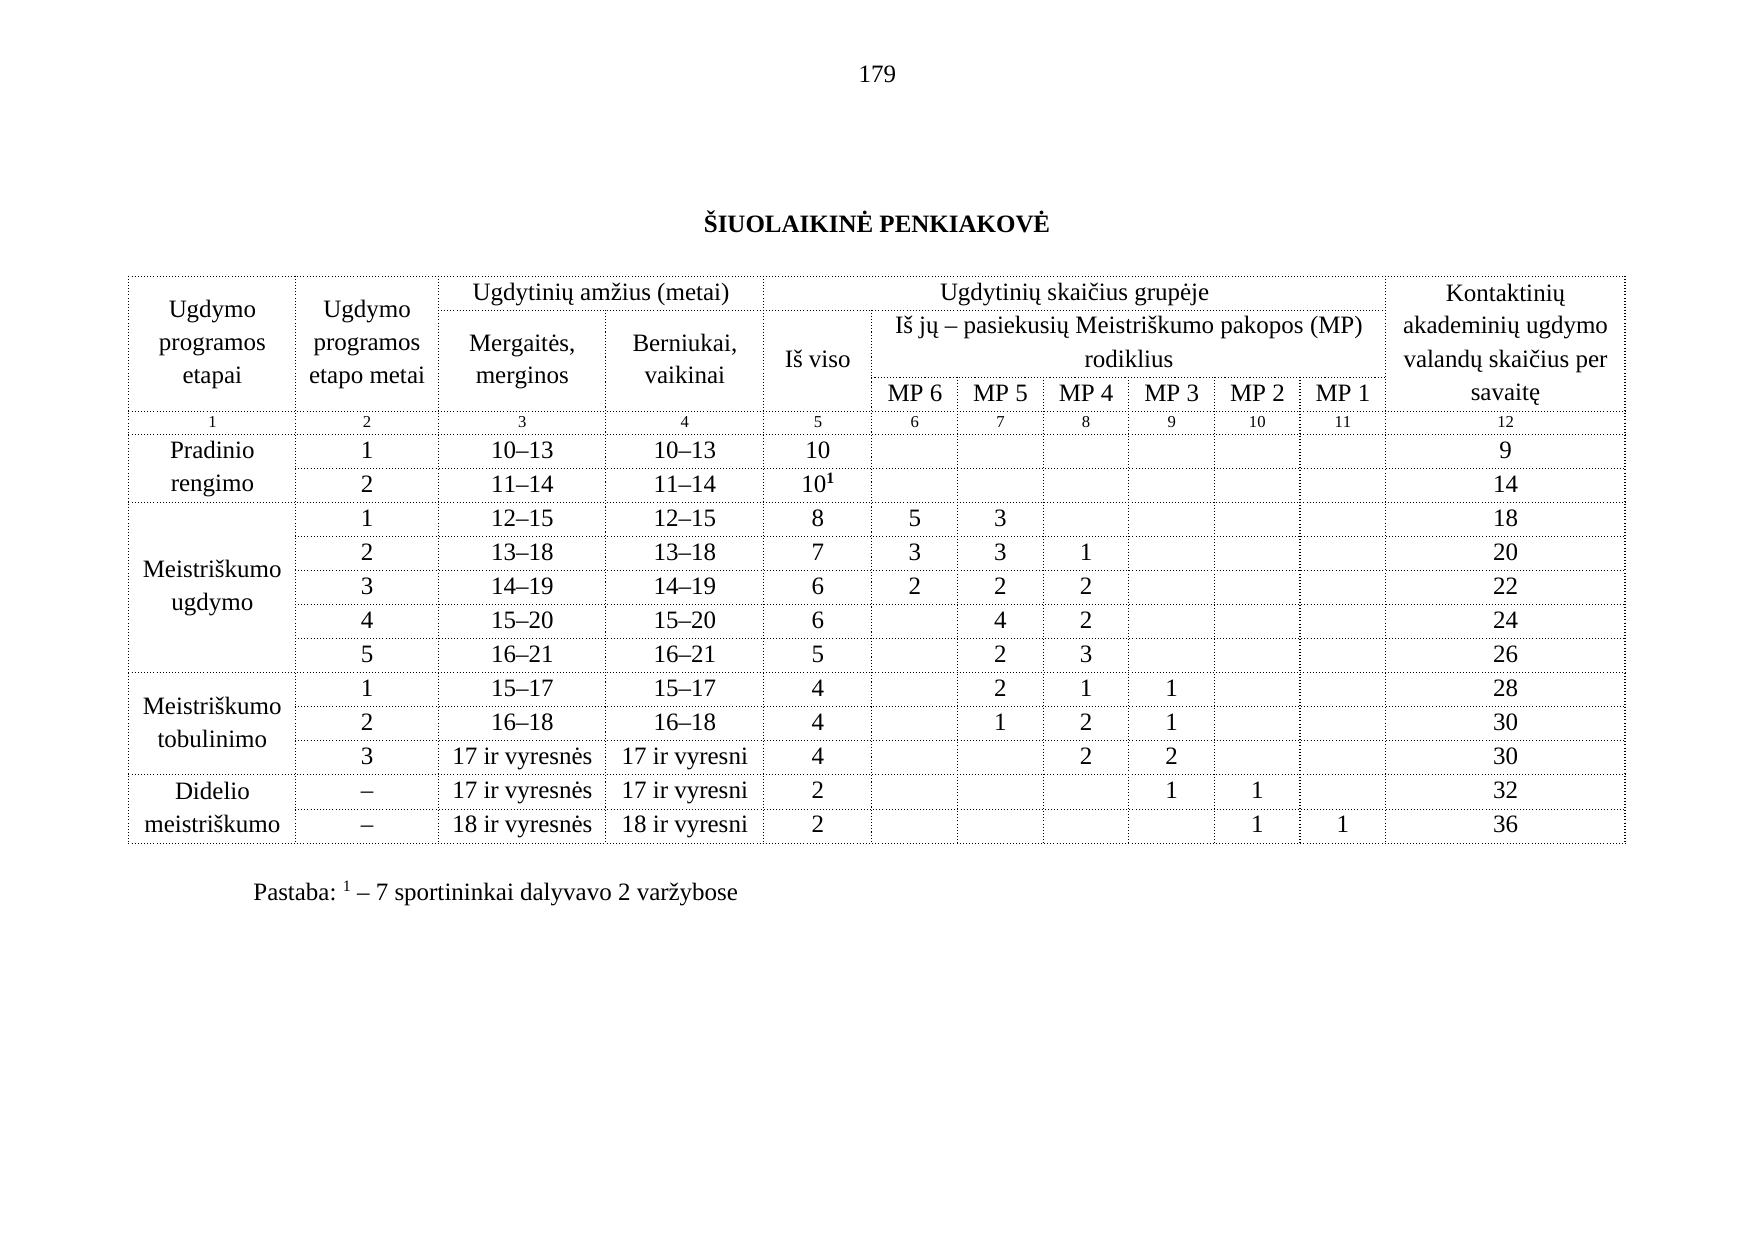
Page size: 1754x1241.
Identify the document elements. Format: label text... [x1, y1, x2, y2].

table_cell 17 ir vyresnės [438, 740, 606, 774]
table_cell 12–15 [438, 502, 606, 536]
table_cell MP 3 [1129, 377, 1214, 411]
table_cell 22 [1386, 570, 1625, 604]
table_cell [1214, 604, 1300, 638]
table_cell 15–20 [438, 604, 606, 638]
table_cell [1214, 672, 1300, 706]
table_cell 1 [295, 502, 438, 536]
table_cell 4 [763, 672, 872, 706]
table_cell 8 [763, 502, 872, 536]
table_cell 13–18 [438, 536, 606, 570]
table_cell 2 [958, 570, 1043, 604]
table_cell [1129, 536, 1214, 570]
table_cell 14–19 [438, 570, 606, 604]
table_cell 1 [1214, 809, 1300, 842]
table_cell [1043, 434, 1129, 468]
table_cell 4 [295, 604, 438, 638]
table_cell [1300, 536, 1386, 570]
table_cell 18 [1386, 502, 1625, 536]
table_cell 2 [295, 706, 438, 740]
table_header Ugdytinių amžius (metai) [438, 276, 763, 309]
table_cell 4 [763, 706, 872, 740]
table_cell 5 [763, 638, 872, 672]
table_cell 3 [1043, 638, 1129, 672]
table_cell 2 [1043, 740, 1129, 774]
table_cell Pradinio rengimo [129, 434, 295, 502]
table_cell 24 [1386, 604, 1625, 638]
table_cell 26 [1386, 638, 1625, 672]
table_cell 4 [958, 604, 1043, 638]
table_header Kontaktinių akademinių ugdymo valandų skaičius per savaitę [1386, 276, 1625, 411]
text Pastaba: 1 – 7 sportininkai dalyvavo 2 varžybose [118, 877, 1636, 905]
table_cell [1300, 706, 1386, 740]
table_cell [1214, 434, 1300, 468]
table_cell [1129, 809, 1214, 842]
table_cell Mergaitės, merginos [438, 310, 606, 411]
table_cell MP 1 [1300, 377, 1386, 411]
table_cell 28 [1386, 672, 1625, 706]
table_cell 6 [763, 570, 872, 604]
table_cell 36 [1386, 809, 1625, 842]
table_cell [1129, 604, 1214, 638]
table_cell 3 [958, 502, 1043, 536]
table_cell 16–18 [606, 706, 763, 740]
table_cell 7 [958, 411, 1043, 434]
table_cell 2 [295, 536, 438, 570]
table_cell 1 [1043, 536, 1129, 570]
table_cell 6 [872, 411, 957, 434]
table_cell [1214, 536, 1300, 570]
table_cell 18 ir vyresni [606, 809, 763, 842]
table_cell 10 [763, 434, 872, 468]
table_cell [872, 672, 957, 706]
table_cell [1043, 468, 1129, 502]
table_cell 3 [295, 740, 438, 774]
table_cell 13–18 [606, 536, 763, 570]
table_cell 4 [606, 411, 763, 434]
table_cell 5 [872, 502, 957, 536]
table_cell 2 [1043, 604, 1129, 638]
table_cell 17 ir vyresni [606, 740, 763, 774]
table_cell 1 [129, 411, 295, 434]
table_cell 15–17 [606, 672, 763, 706]
table_cell [1129, 468, 1214, 502]
table_cell [958, 774, 1043, 808]
table_cell 2 [1043, 570, 1129, 604]
table_cell 16–18 [438, 706, 606, 740]
table_cell 6 [763, 604, 872, 638]
table_cell [1214, 706, 1300, 740]
table_cell 101 [763, 468, 872, 502]
table_cell 14 [1386, 468, 1625, 502]
table_cell 10 [1214, 411, 1300, 434]
table_cell MP 4 [1043, 377, 1129, 411]
table_cell 18 ir vyresnės [438, 809, 606, 842]
table_cell [1214, 740, 1300, 774]
table_cell 30 [1386, 706, 1625, 740]
table_cell 17 ir vyresni [606, 774, 763, 808]
table_cell [872, 468, 957, 502]
table_cell [1214, 468, 1300, 502]
table_cell 30 [1386, 740, 1625, 774]
table_cell 11–14 [438, 468, 606, 502]
table_cell 2 [295, 411, 438, 434]
table_cell 32 [1386, 774, 1625, 808]
table_cell Iš viso [763, 310, 872, 411]
table_cell [958, 740, 1043, 774]
table_cell [1043, 774, 1129, 808]
table_cell 1 [1129, 774, 1214, 808]
table_cell 11–14 [606, 468, 763, 502]
table_cell 2 [1043, 706, 1129, 740]
table_cell 10–13 [438, 434, 606, 468]
table_cell 16–21 [438, 638, 606, 672]
table_cell 5 [295, 638, 438, 672]
table_cell 15–20 [606, 604, 763, 638]
table_cell 2 [872, 570, 957, 604]
text ŠiuolaIkinė penkiakovė [118, 209, 1636, 238]
table_cell [958, 468, 1043, 502]
table_cell 3 [872, 536, 957, 570]
table_cell 1 [295, 434, 438, 468]
table_cell [1300, 638, 1386, 672]
table_cell Meistriškumo ugdymo [129, 502, 295, 672]
table_cell 3 [958, 536, 1043, 570]
table_cell 4 [763, 740, 872, 774]
table_cell 10–13 [606, 434, 763, 468]
table_cell – [295, 809, 438, 842]
table_cell [872, 638, 957, 672]
table_header Ugdymo programos etapai [129, 276, 295, 411]
table_cell 11 [1300, 411, 1386, 434]
table_cell 1 [295, 672, 438, 706]
table_cell 1 [1043, 672, 1129, 706]
table_cell 1 [1129, 706, 1214, 740]
table_cell 2 [763, 809, 872, 842]
table_cell 1 [1214, 774, 1300, 808]
table_cell 20 [1386, 536, 1625, 570]
table_cell MP 5 [958, 377, 1043, 411]
table_cell – [295, 774, 438, 808]
table_cell 9 [1129, 411, 1214, 434]
table_cell [872, 774, 957, 808]
table_cell [1300, 570, 1386, 604]
table_cell [1214, 570, 1300, 604]
table_cell [1300, 604, 1386, 638]
table_cell 12–15 [606, 502, 763, 536]
table_cell [872, 604, 957, 638]
table_cell Berniukai, vaikinai [606, 310, 763, 411]
table_cell 2 [763, 774, 872, 808]
table_cell 15–17 [438, 672, 606, 706]
table_cell [1043, 809, 1129, 842]
table_cell [1300, 740, 1386, 774]
table_cell [1214, 638, 1300, 672]
table_cell 16–21 [606, 638, 763, 672]
table_cell [1300, 468, 1386, 502]
table_header Ugdymo programos etapo metai [295, 276, 438, 411]
table_cell MP 6 [872, 377, 957, 411]
table_cell [1129, 434, 1214, 468]
table_cell 17 ir vyresnės [438, 774, 606, 808]
table_cell [1043, 502, 1129, 536]
table_header Ugdytinių skaičius grupėje [763, 276, 1386, 309]
table_cell [1129, 502, 1214, 536]
table_cell 1 [1129, 672, 1214, 706]
table_cell [872, 706, 957, 740]
table_cell 8 [1043, 411, 1129, 434]
table_cell 1 [1300, 809, 1386, 842]
table_cell [872, 740, 957, 774]
table_cell [1129, 570, 1214, 604]
table_cell [872, 809, 957, 842]
table_cell [958, 434, 1043, 468]
table_cell 7 [763, 536, 872, 570]
table_cell [1300, 672, 1386, 706]
table_cell 2 [295, 468, 438, 502]
table_cell [1214, 502, 1300, 536]
table_cell 9 [1386, 434, 1625, 468]
table_cell 2 [958, 638, 1043, 672]
table_cell 5 [763, 411, 872, 434]
table_cell 2 [958, 672, 1043, 706]
table_cell [1300, 502, 1386, 536]
table_cell [958, 809, 1043, 842]
table_cell Iš jų – pasiekusių Meistriškumo pakopos (MP) rodiklius [872, 310, 1386, 377]
table_cell 3 [438, 411, 606, 434]
table_cell 1 [958, 706, 1043, 740]
table_cell [872, 434, 957, 468]
table_cell 2 [1129, 740, 1214, 774]
table_cell Meistriškumo tobulinimo [129, 672, 295, 774]
table_cell MP 2 [1214, 377, 1300, 411]
table_cell [1300, 434, 1386, 468]
table_cell [1300, 774, 1386, 808]
table_cell 14–19 [606, 570, 763, 604]
table_cell Didelio meistriškumo [129, 774, 295, 842]
table_cell 3 [295, 570, 438, 604]
table_cell 12 [1386, 411, 1625, 434]
table_cell [1129, 638, 1214, 672]
